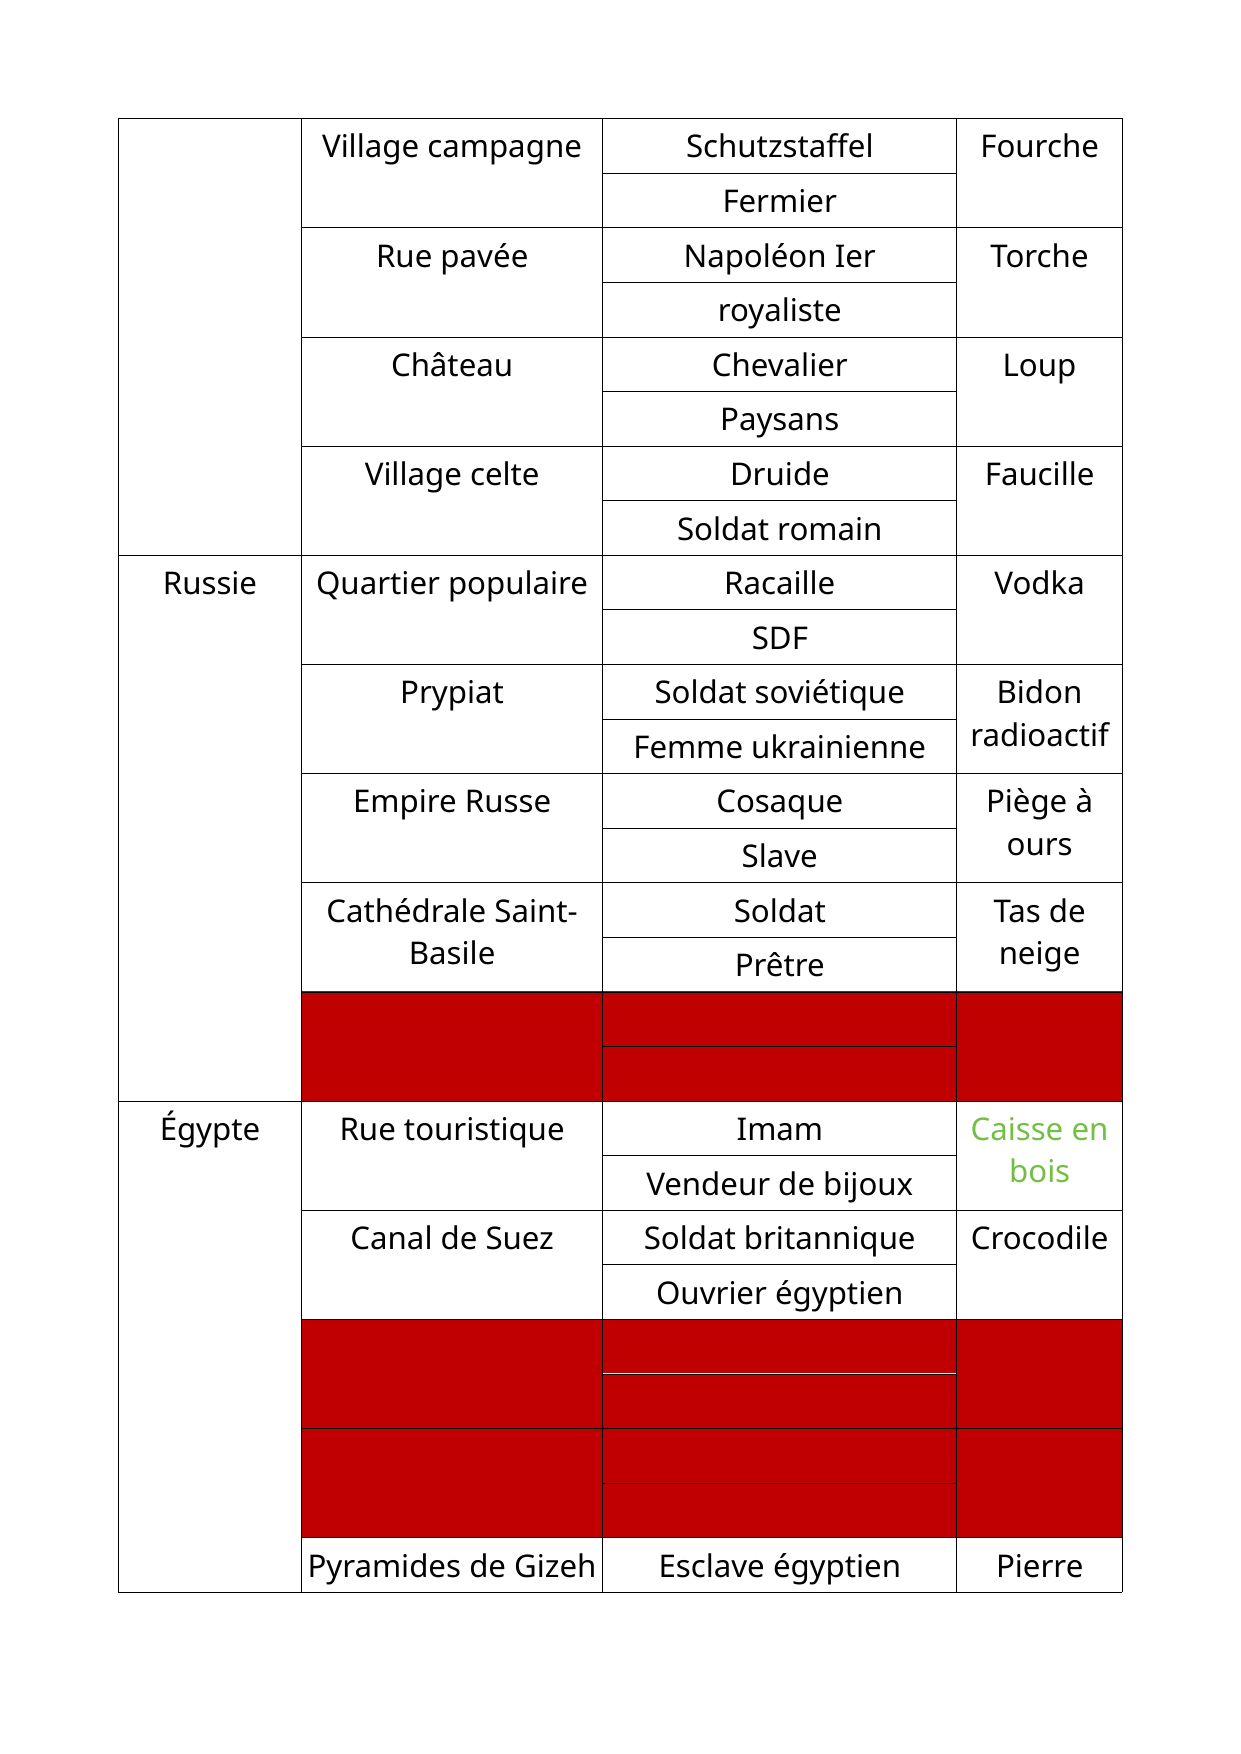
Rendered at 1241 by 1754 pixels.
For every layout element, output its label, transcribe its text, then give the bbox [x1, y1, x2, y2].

table_cell [302, 993, 602, 1101]
table_cell Rue touristique [302, 1102, 602, 1210]
table_cell Loup [957, 338, 1122, 446]
table_cell Fermier [603, 174, 956, 227]
table_cell Torche [957, 228, 1122, 336]
table_cell Femme ukrainienne [603, 720, 956, 773]
table_cell Rue pavée [302, 228, 602, 336]
table_cell Vodka [957, 556, 1122, 664]
table_cell Vendeur de bijoux [603, 1156, 956, 1210]
table_cell Château [302, 338, 602, 446]
table_cell [119, 119, 301, 555]
table_cell [957, 1320, 1122, 1428]
table_cell Chevalier [603, 338, 956, 391]
table_cell Cathédrale Saint-Basile [302, 883, 602, 991]
table_cell Piège à ours [957, 774, 1122, 882]
table_cell Égypte [119, 1102, 301, 1592]
table_cell Pyramides de Gizeh [302, 1538, 602, 1592]
table_cell Paysans [603, 392, 956, 446]
table_cell Soldat soviétique [603, 665, 956, 718]
table_cell Prêtre [603, 938, 956, 991]
table_cell Bidon radioactif [957, 665, 1122, 773]
table_cell [957, 993, 1122, 1101]
table_cell royaliste [603, 283, 956, 336]
table_cell Slave [603, 829, 956, 882]
table_cell Soldat romain [603, 501, 956, 555]
table_cell Fourche [957, 119, 1122, 227]
table_cell Russie [119, 556, 301, 1101]
table_cell [603, 1047, 956, 1101]
table_cell Racaille [603, 556, 956, 609]
table_cell Soldat [603, 883, 956, 937]
table_cell Cosaque [603, 774, 956, 828]
table_cell Empire Russe [302, 774, 602, 882]
table_cell Ouvrier égyptien [603, 1265, 956, 1319]
table_cell Soldat britannique [603, 1211, 956, 1264]
table_cell Crocodile [957, 1211, 1122, 1319]
table_cell Village celte [302, 447, 602, 555]
table_cell Napoléon Ier [603, 228, 956, 282]
table_cell Tas de neige [957, 883, 1122, 991]
table_cell [603, 1484, 956, 1537]
table_cell [302, 1320, 602, 1428]
table_cell [302, 1429, 602, 1537]
table_cell SDF [603, 610, 956, 664]
table_cell Canal de Suez [302, 1211, 602, 1319]
table_cell Druide [603, 447, 956, 500]
table_cell [603, 1375, 956, 1428]
table_cell Quartier populaire [302, 556, 602, 664]
table_cell Prypiat [302, 665, 602, 773]
table_cell Caisse en bois [957, 1102, 1122, 1210]
table_cell [603, 993, 956, 1046]
table_cell [603, 1320, 956, 1373]
table_cell Village campagne [302, 119, 602, 227]
table_cell Esclave égyptien [603, 1538, 956, 1592]
table_cell Pierre [957, 1538, 1122, 1592]
table_cell [603, 1429, 956, 1483]
table_cell Faucille [957, 447, 1122, 555]
table_cell Schutzstaffel [603, 119, 956, 173]
table_cell [957, 1429, 1122, 1537]
table_cell Imam [603, 1102, 956, 1155]
